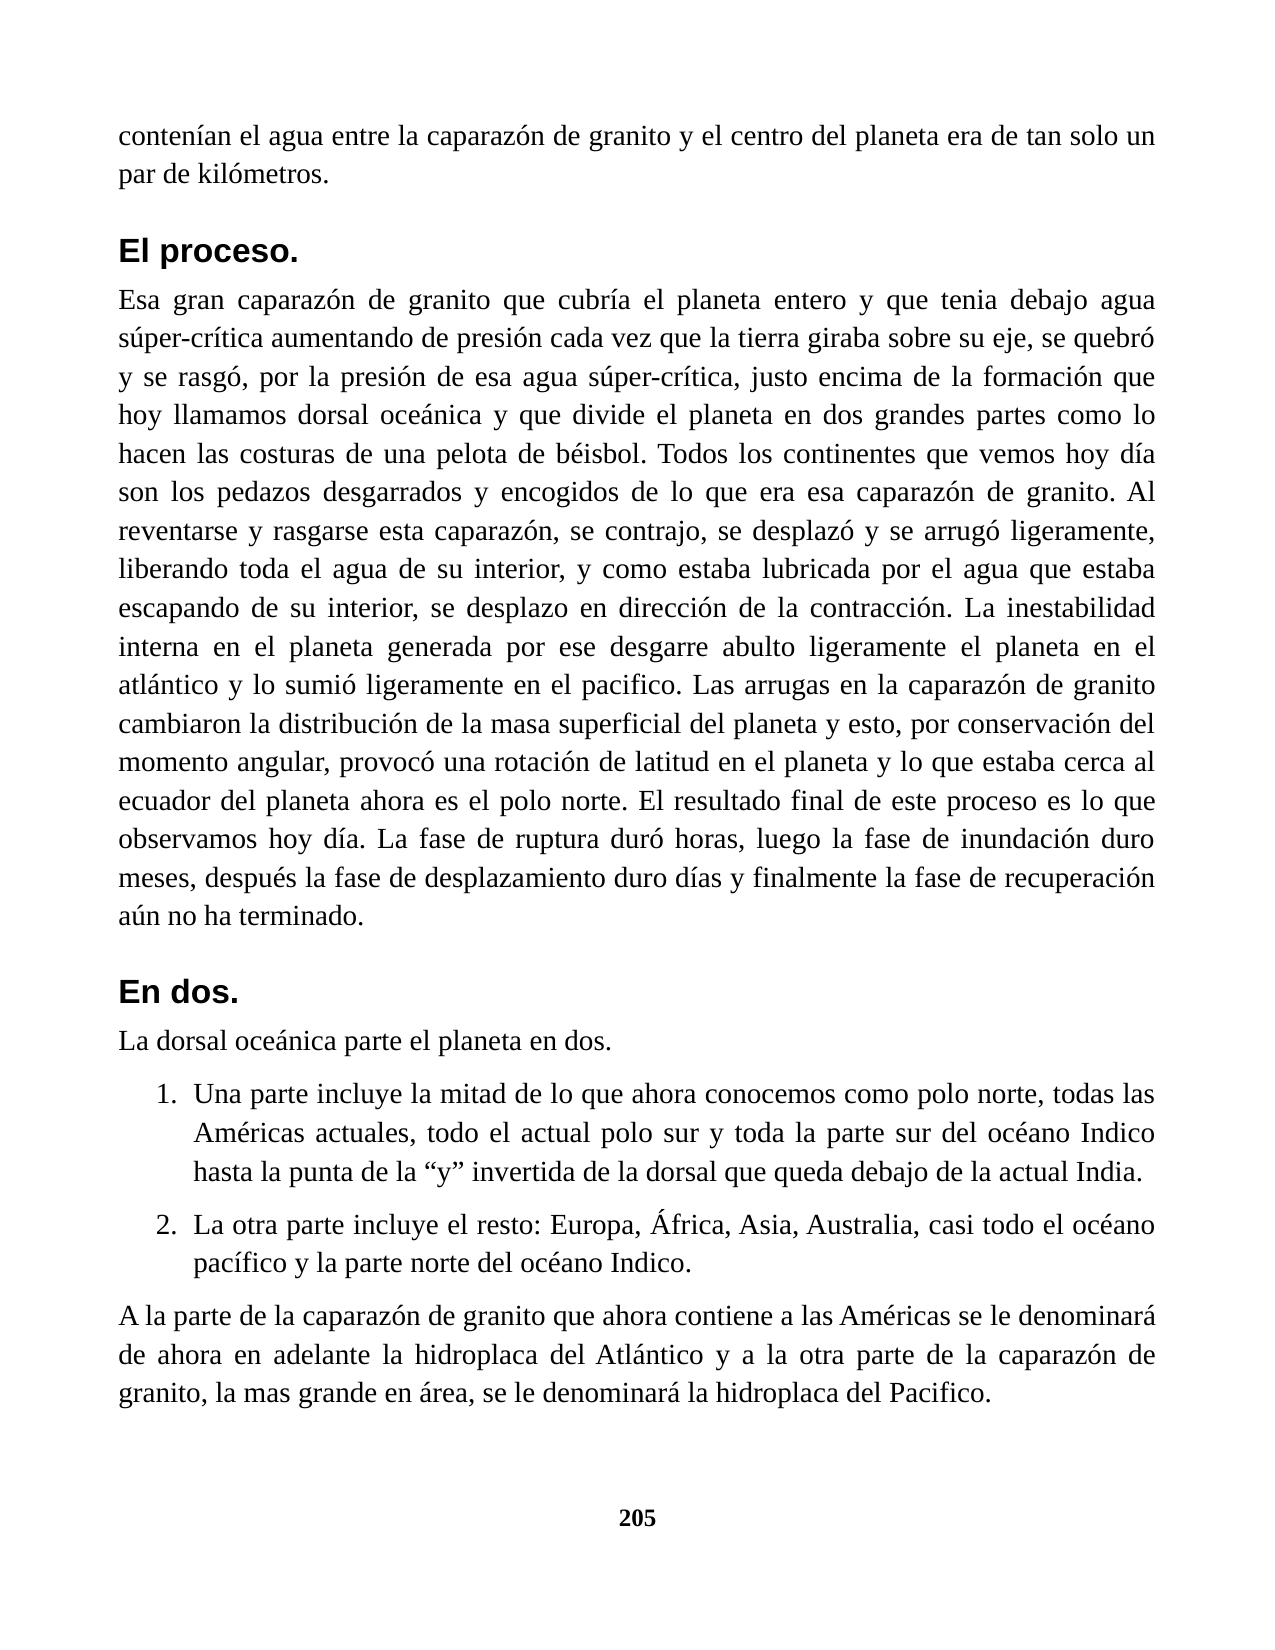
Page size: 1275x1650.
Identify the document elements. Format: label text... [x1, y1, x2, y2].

text Esa gran caparazón de granito que cubría el planeta entero y que tenia debajo agua súper-crítica aumentando de presión cada vez que la tierra giraba sobre su eje, se quebró y se rasgó, por la presión de esa agua súper-crítica, justo encima de la formación que hoy llamamos dorsal oceánica y que divide el planeta en dos grandes partes como lo hacen las costuras de una pelota de béisbol. Todos los continentes que vemos hoy día son los pedazos desgarrados y encogidos de lo que era esa caparazón de granito. Al reventarse y rasgarse esta caparazón, se contrajo, se desplazó y se arrugó ligeramente, liberando toda el agua de su interior, y como estaba lubricada por el agua que estaba escapando de su interior, se desplazo en dirección de la contracción. La inestabilidad interna en el planeta generada por ese desgarre abulto ligeramente el planeta en el atlántico y lo sumió ligeramente en el pacifico. Las arrugas en la caparazón de granito cambiaron la distribución de la masa superficial del planeta y esto, por conservación del momento angular, provocó una rotación de latitud en el planeta y lo que estaba cerca al ecuador del planeta ahora es el polo norte. El resultado final de este proceso es lo que observamos hoy día. La fase de ruptura duró horas, luego la fase de inundación duro meses, después la fase de desplazamiento duro días y finalmente la fase de recuperación aún no ha terminado. [118, 282, 1157, 932]
text A la parte de la caparazón de granito que ahora contiene a las Américas se le denominará de ahora en adelante la hidroplaca del Atlántico y a la otra parte de la caparazón de granito, la mas grande en área, se le denominará la hidroplaca del Pacifico. [118, 1298, 1157, 1409]
list Una parte incluye la mitad de lo que ahora conocemos como polo norte, todas las Américas actuales, todo el actual polo sur y toda la parte sur del océano Indico hasta la punta de la “y” invertida de la dorsal que queda debajo de la actual India. [156, 1077, 1157, 1187]
text contenían el agua entre la caparazón de granito y el centro del planeta era de tan solo un par de kilómetros. [118, 118, 1157, 190]
subtitle El proceso. [118, 231, 1157, 269]
subtitle En dos. [118, 972, 1157, 1011]
text La dorsal oceánica parte el planeta en dos. [118, 1023, 1157, 1057]
list La otra parte incluye el resto: Europa, África, Asia, Australia, casi todo el océano pacífico y la parte norte del océano Indico. [156, 1207, 1157, 1279]
